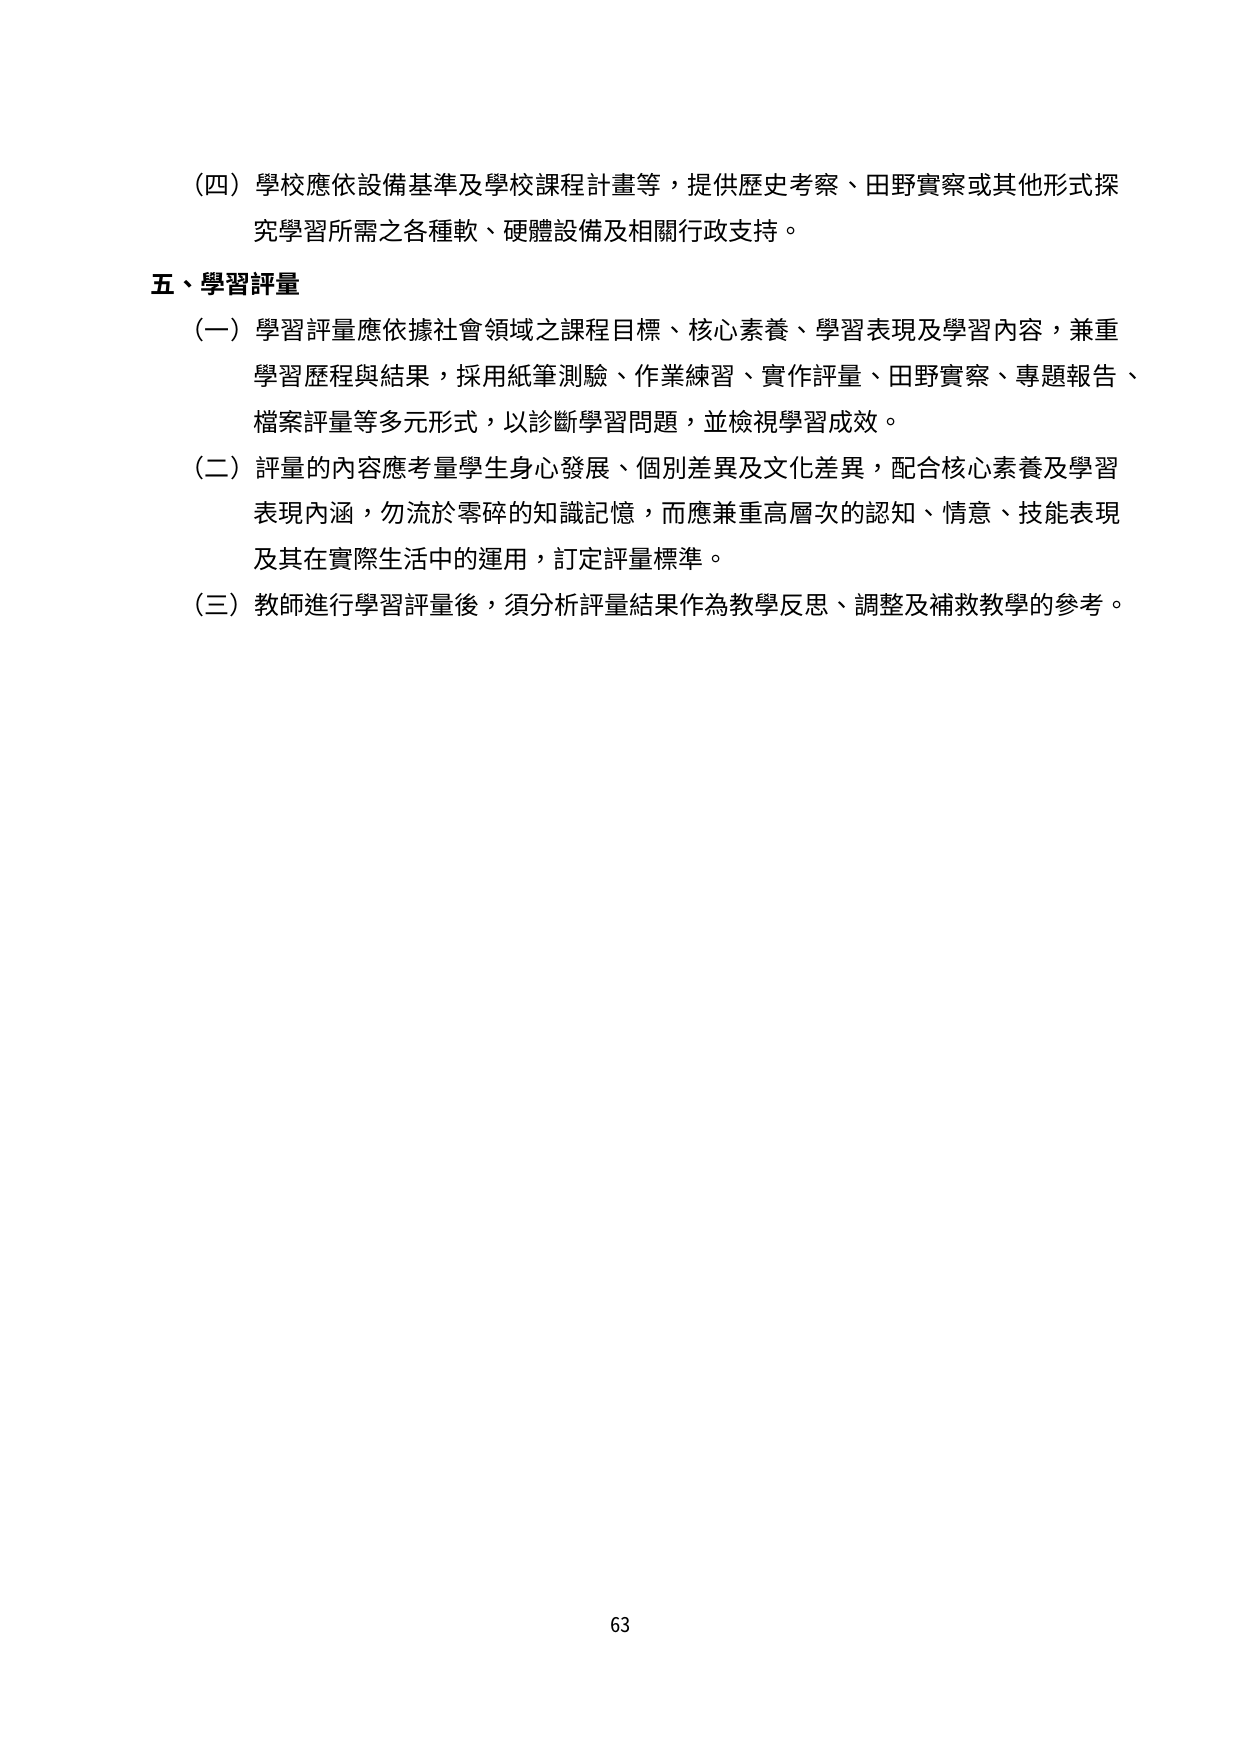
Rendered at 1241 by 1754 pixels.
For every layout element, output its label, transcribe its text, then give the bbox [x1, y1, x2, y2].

text （二）評量的內容應考量學生身心發展、個別差異及文化差異，配合核心素養及學習表現內涵，勿流於零碎的知識記憶，而應兼重高層次的認知、情意、技能表現及其在實際生活中的運用，訂定評量標準。 [179, 440, 1120, 578]
text 五、學習評量 [120, 257, 1120, 303]
text （四）學校應依設備基準及學校課程計畫等，提供歷史考察、田野實察或其他形式探究學習所需之各種軟、硬體設備及相關行政支持。 [179, 158, 1120, 249]
text （三）教師進行學習評量後，須分析評量結果作為教學反思、調整及補救教學的參考。 [179, 578, 1120, 624]
text （一）學習評量應依據社會領域之課程目標、核心素養、學習表現及學習內容，兼重學習歷程與結果，採用紙筆測驗、作業練習、實作評量、田野實察、專題報告、檔案評量等多元形式，以診斷學習問題，並檢視學習成效。 [179, 303, 1120, 440]
